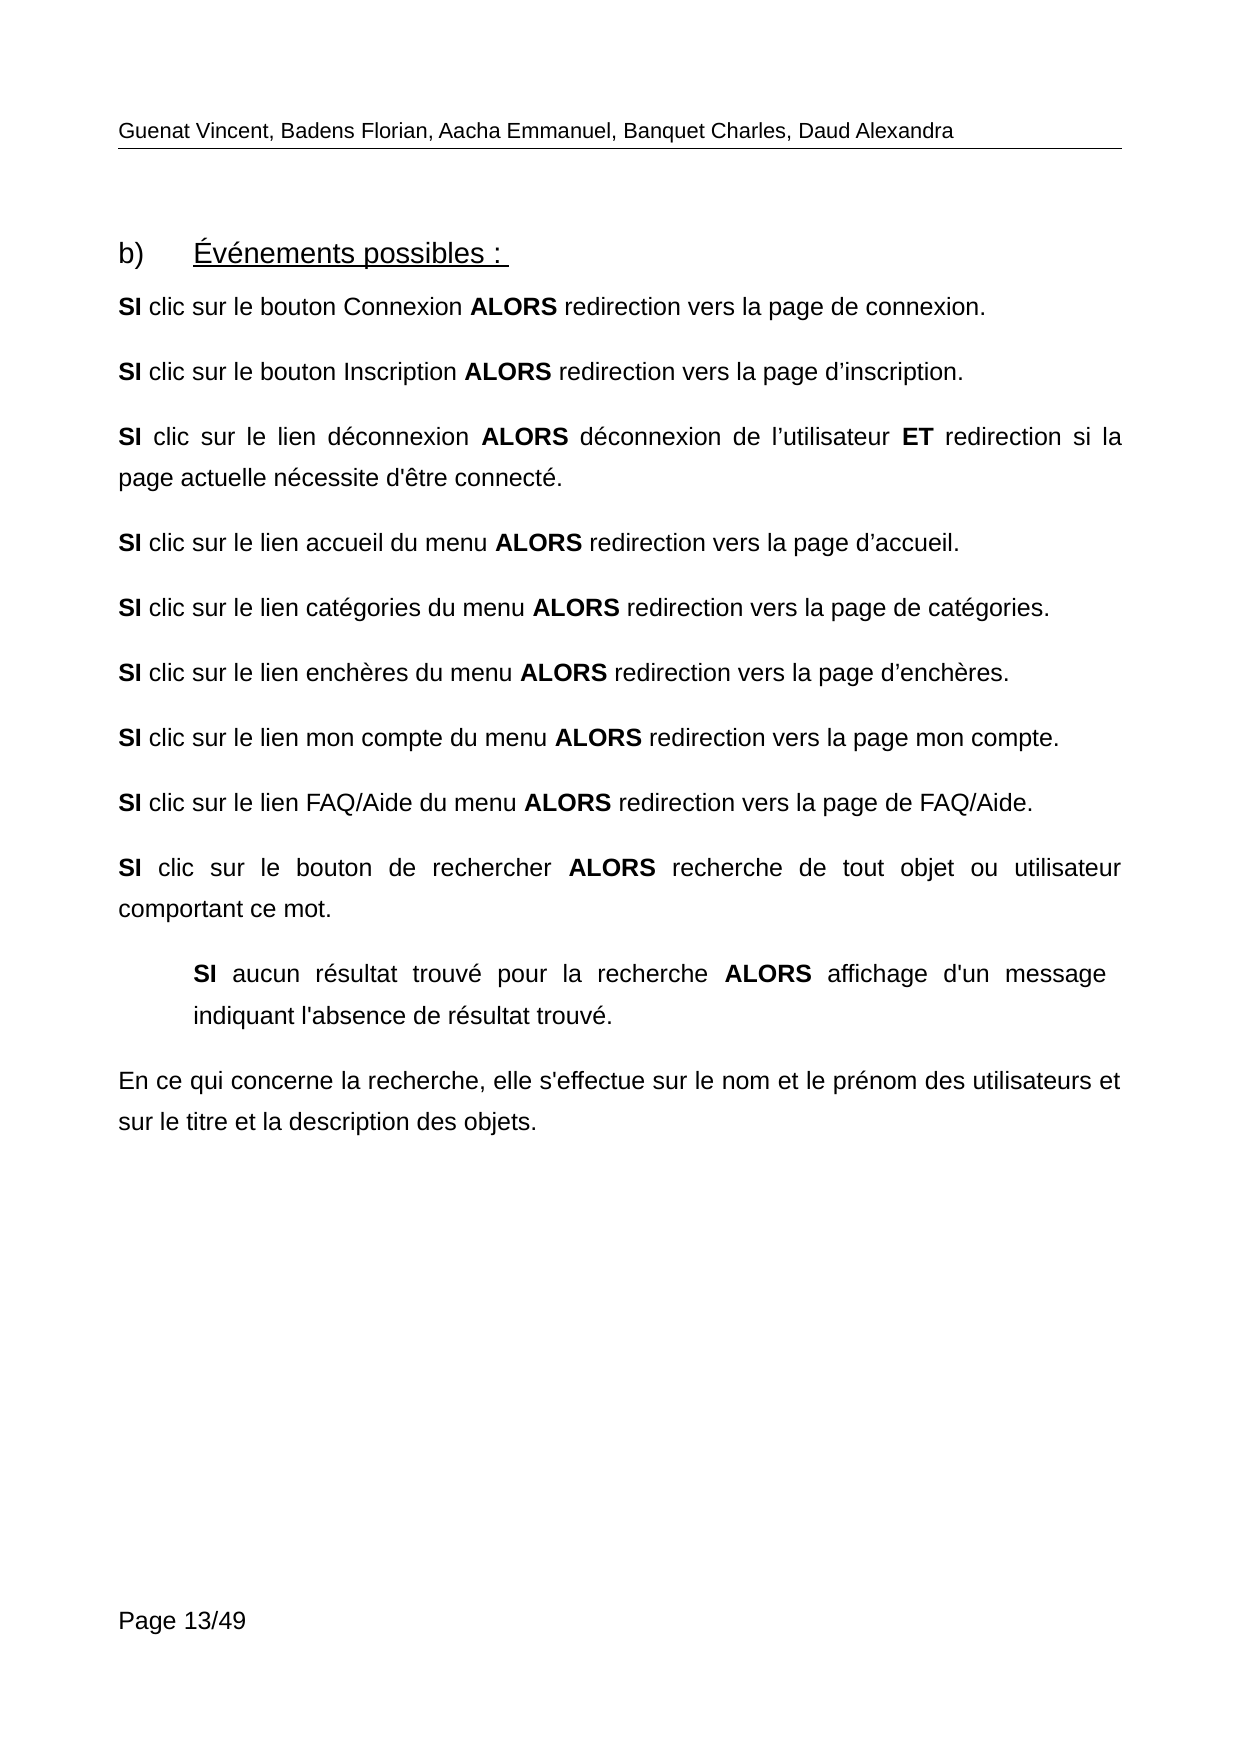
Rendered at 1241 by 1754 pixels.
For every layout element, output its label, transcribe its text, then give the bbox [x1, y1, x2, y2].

text SI clic sur le lien déconnexion ALORS déconnexion de l’utilisateur ET redirection si la page actuelle nécessite d'être connecté. [118, 412, 1122, 495]
text SI clic sur le lien accueil du menu ALORS redirection vers la page d’accueil. [118, 518, 1122, 560]
text SI clic sur le lien mon compte du menu ALORS redirection vers la page mon compte. [118, 713, 1122, 755]
text SI clic sur le bouton de rechercher ALORS recherche de tout objet ou utilisateur comportant ce mot. [118, 843, 1122, 926]
text SI clic sur le lien catégories du menu ALORS redirection vers la page de catégories. [118, 583, 1122, 625]
text En ce qui concerne la recherche, elle s'effectue sur le nom et le prénom des utilisateurs et sur le titre et la description des objets. [118, 1056, 1122, 1139]
text SI aucun résultat trouvé pour la recherche ALORS affichage d'un message indiquant l'absence de résultat trouvé. [118, 950, 1122, 1032]
subtitle Événements possibles : [118, 236, 1122, 270]
text SI clic sur le bouton Inscription ALORS redirection vers la page d’inscription. [118, 347, 1122, 388]
text SI clic sur le bouton Connexion ALORS redirection vers la page de connexion. [118, 282, 1122, 323]
text SI clic sur le lien FAQ/Aide du menu ALORS redirection vers la page de FAQ/Aide. [118, 778, 1122, 820]
text SI clic sur le lien enchères du menu ALORS redirection vers la page d’enchères. [118, 648, 1122, 690]
